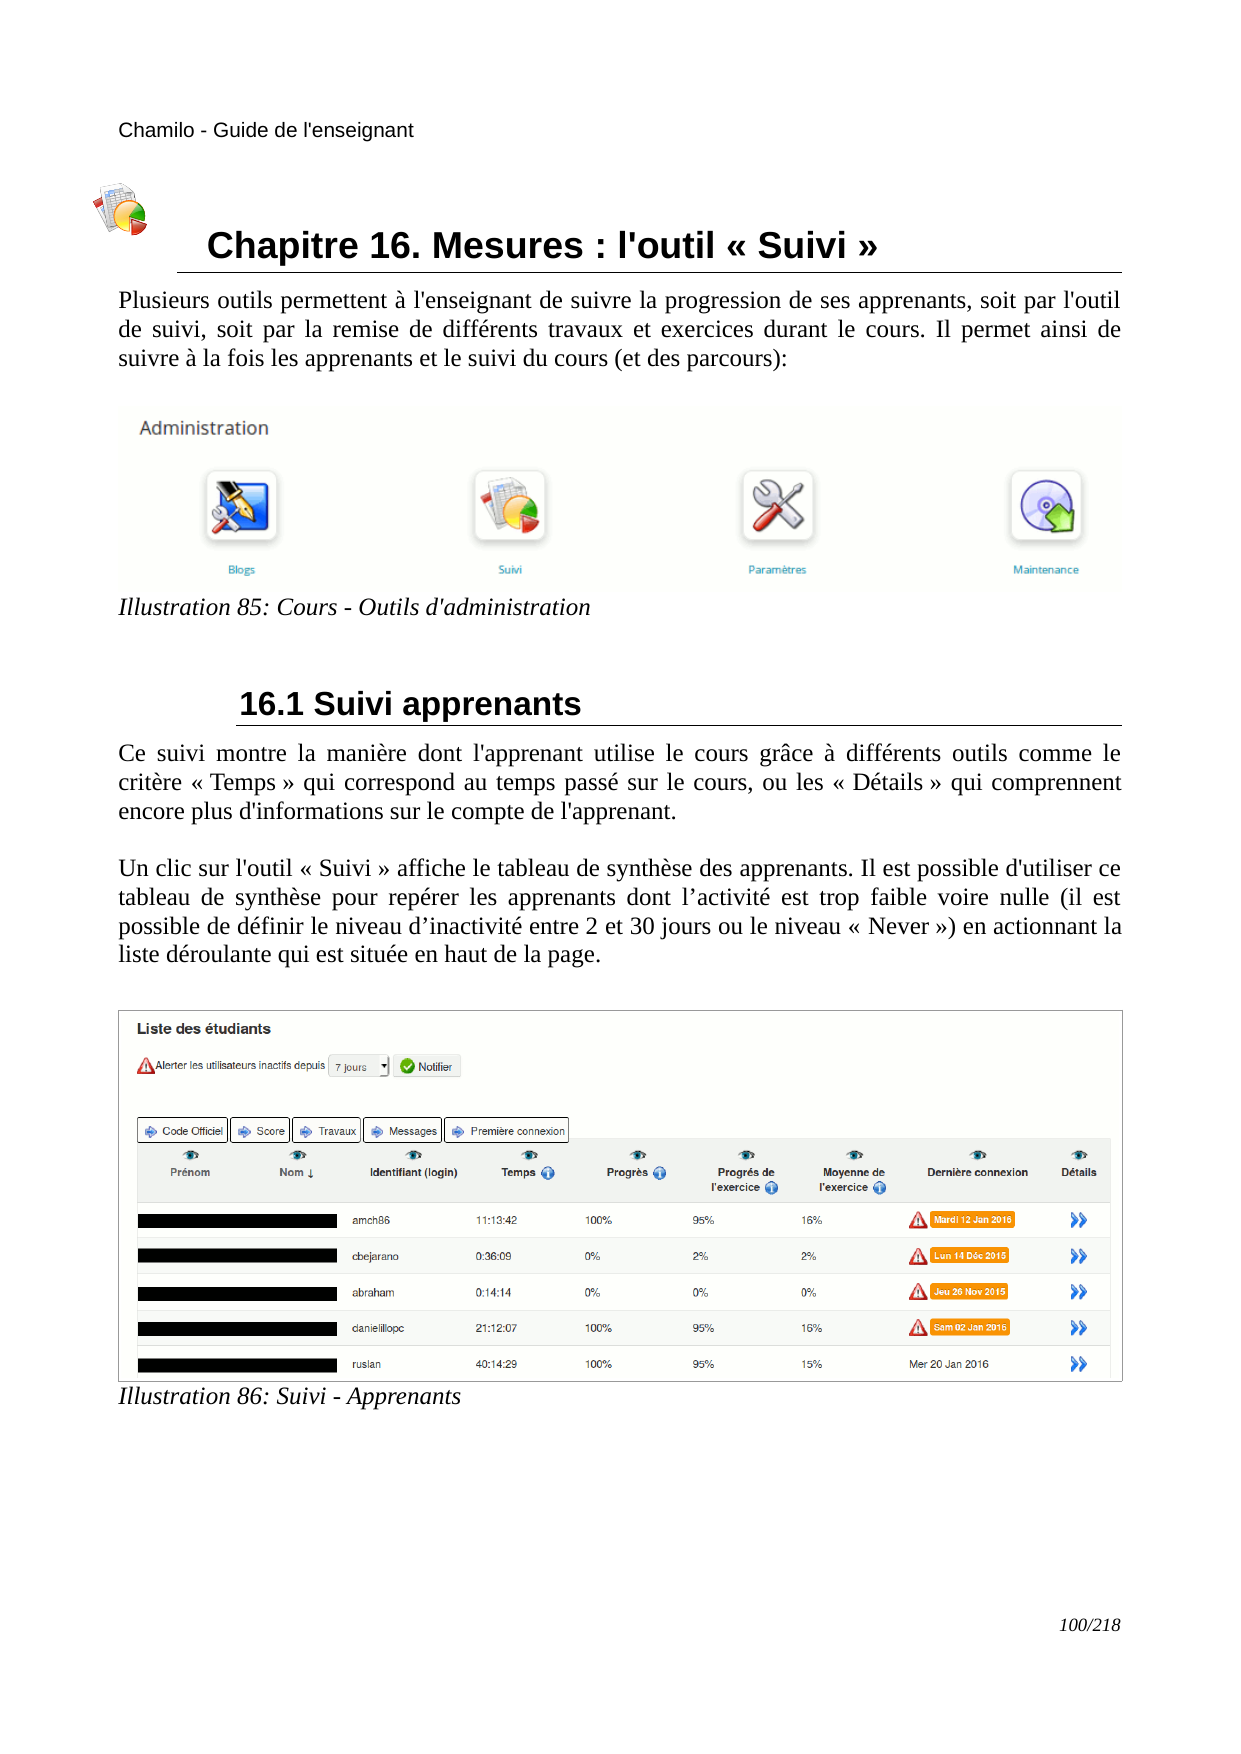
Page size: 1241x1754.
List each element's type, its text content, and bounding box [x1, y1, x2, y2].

text [119, 1011, 1122, 1381]
picture [118, 406, 1122, 592]
text Plusieurs outils permettent à l'enseignant de suivre la progression de ses apprenants, soit par l'outil de suivi, soit par la remise de différents travaux et exercices durant le cours. Il permet ainsi de suivre à la fois les apprenants et le suivi du cours (et des parcours): [118, 285, 1122, 372]
picture [121, 1012, 1119, 1378]
subtitle Suivi apprenants [236, 681, 1122, 725]
text Illustration 86: Suivi - Apprenants [118, 1382, 1122, 1410]
subtitle Mesures : l'outil « Suivi » [177, 190, 1122, 272]
text Un clic sur l'outil « Suivi » affiche le tableau de synthèse des apprenants. Il est possible d'utiliser ce tableau de synthèse pour repérer les apprenants dont l’activité est trop faible voire nulle (il est possible de définir le niveau d’inactivité entre 2 et 30 jours ou le niveau « Never ») en actionnant la liste déroulante qui est située en haut de la page. [118, 853, 1122, 968]
text Ce suivi montre la manière dont l'apprenant utilise le cours grâce à différents outils comme le critère « Temps » qui correspond au temps passé sur le cours, ou les « Détails » qui comprennent encore plus d'informations sur le compte de l'apprenant. [118, 738, 1122, 824]
text Illustration 85: Cours - Outils d'administration [118, 592, 1122, 621]
